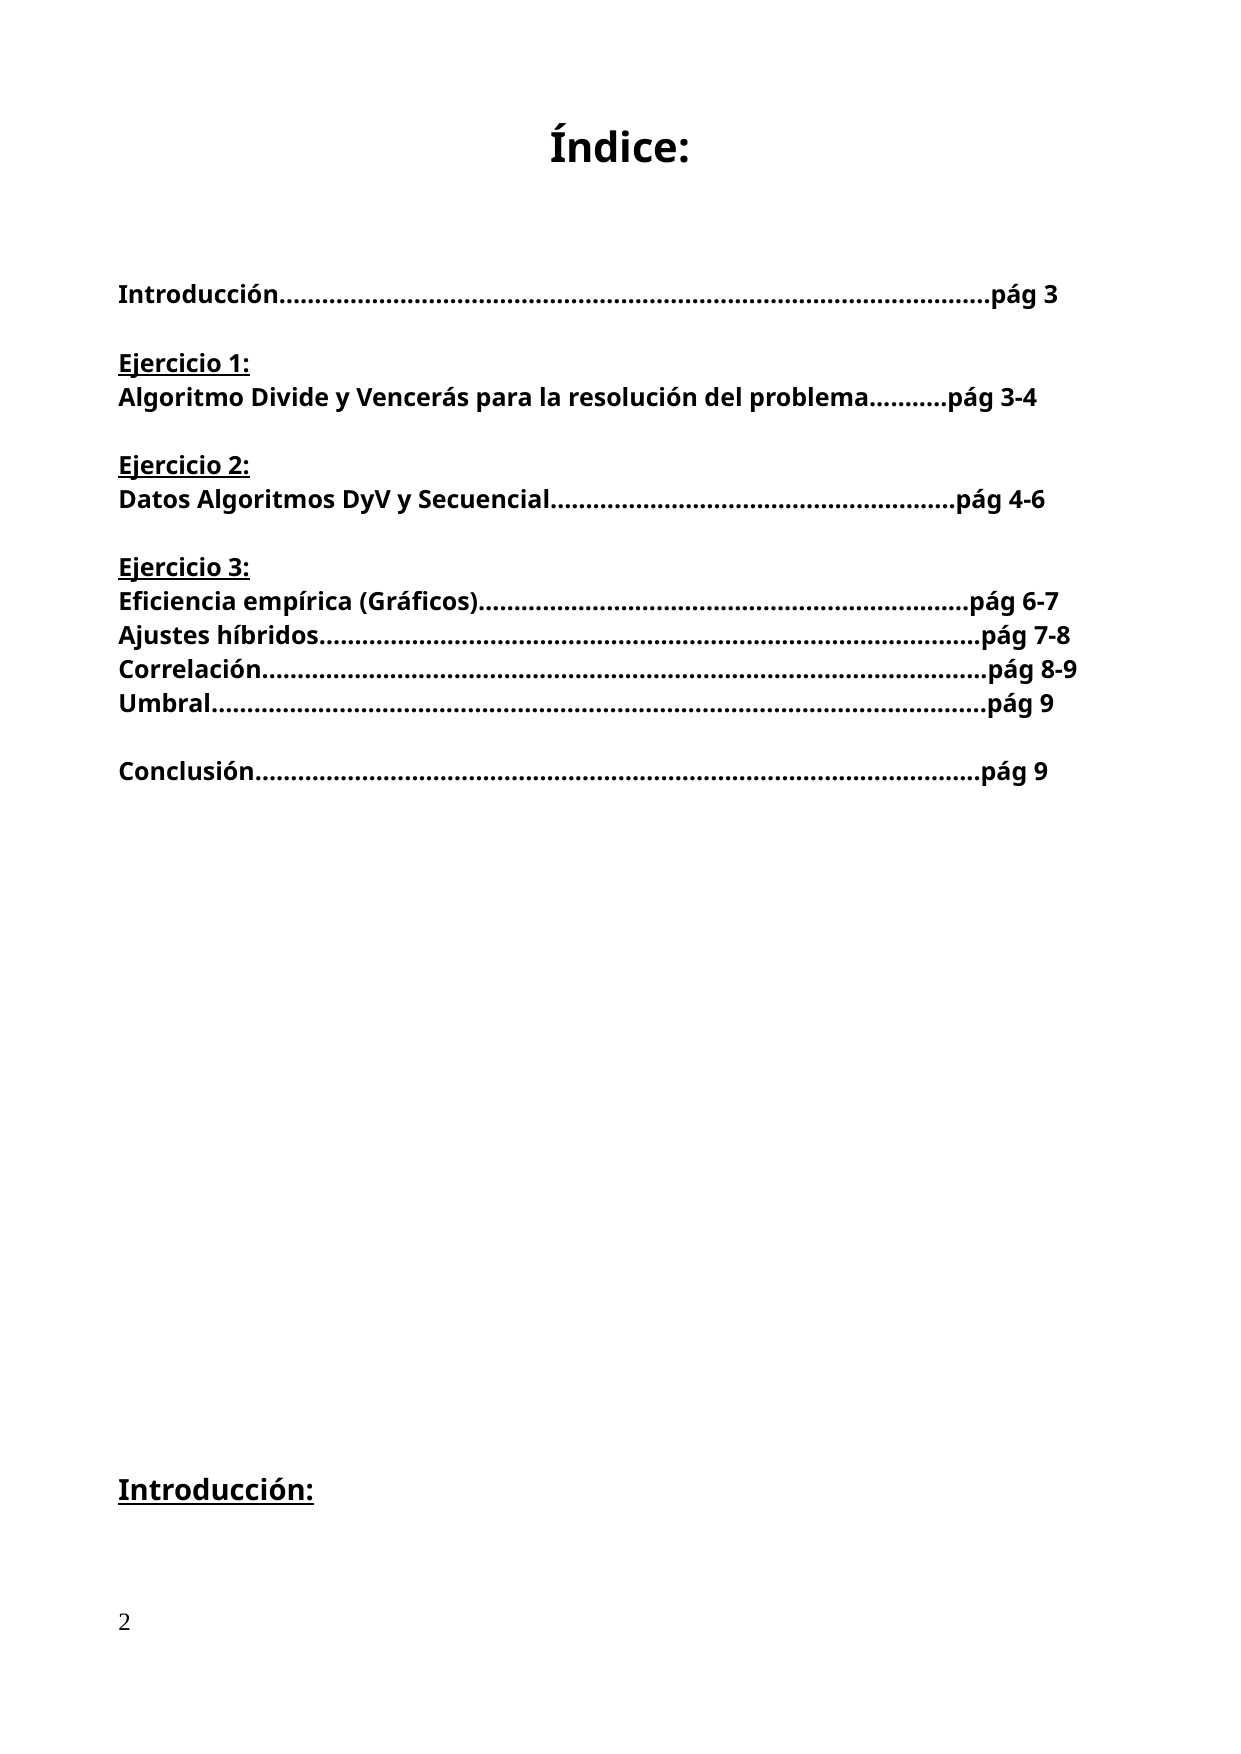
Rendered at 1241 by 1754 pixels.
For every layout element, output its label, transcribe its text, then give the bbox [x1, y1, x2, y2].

text Datos Algoritmos DyV y Secuencial……………………………….………………..pág 4-6 [118, 481, 1122, 516]
text Algoritmo Divide y Vencerás para la resolución del problema...…..…pág 3-4 [118, 379, 1122, 413]
text Conclusión……………………………………………………….………………………………..pág 9 [118, 754, 1122, 788]
text Ejercicio 1: [118, 345, 1122, 379]
text Ejercicio 2: [118, 447, 1122, 481]
text Umbral……………………………………………………………………………………………….pág 9 [118, 686, 1122, 720]
text Correlación………………………………………………………………………………………...pág 8-9 [118, 652, 1122, 686]
text Introducción……………………………………………………….……………………………...pág 3 [118, 277, 1122, 311]
text Ajustes híbridos…...………………………………………………..………………………….pág 7-8 [118, 618, 1122, 652]
text Ejercicio 3: [118, 549, 1122, 584]
text Eficiencia empírica (Gráficos)………………….………………………………..………pág 6-7 [118, 584, 1122, 618]
text Índice: [118, 118, 1122, 175]
text Introducción: [118, 1469, 1122, 1509]
